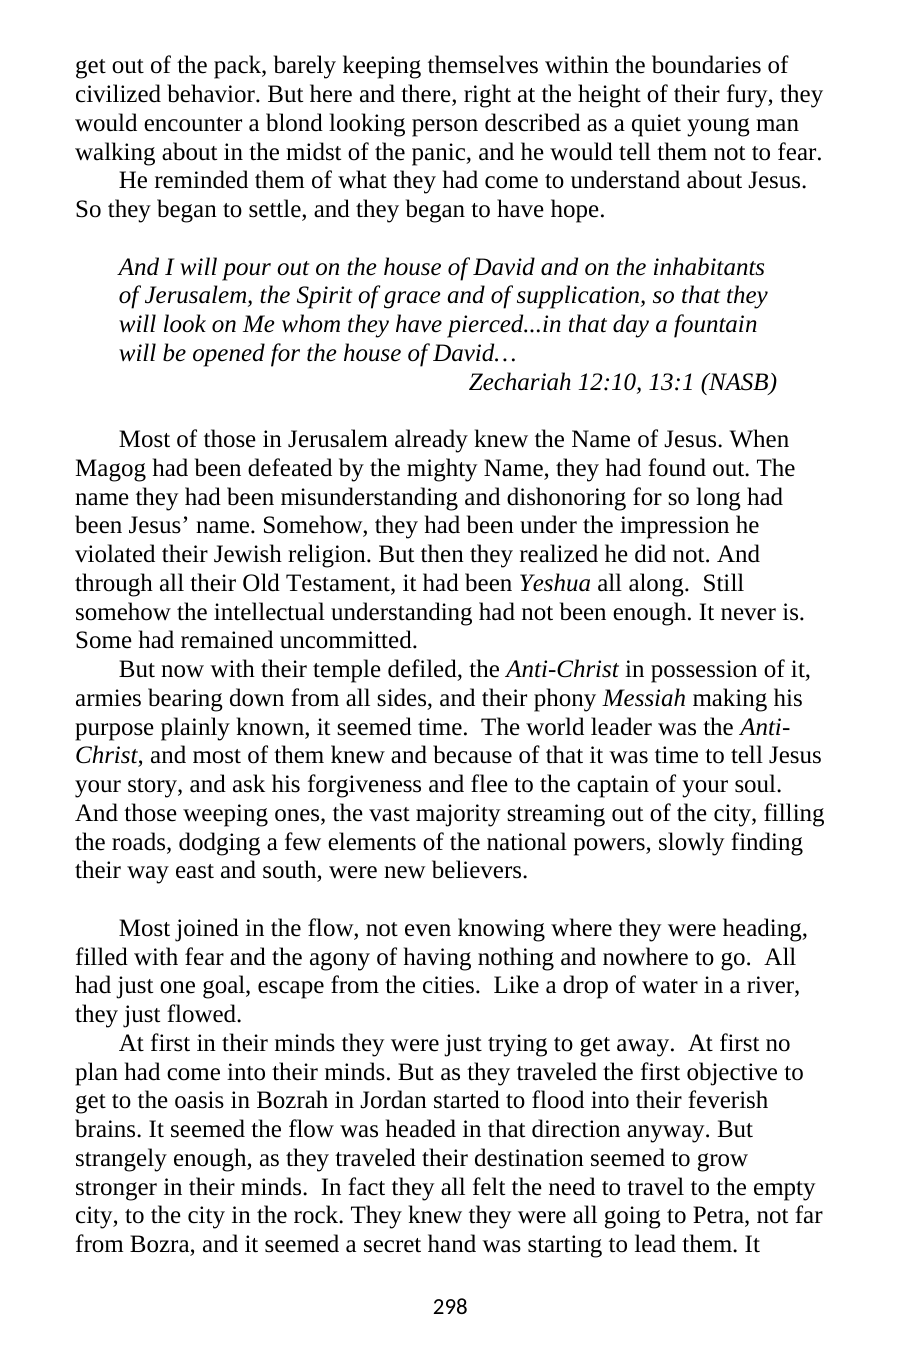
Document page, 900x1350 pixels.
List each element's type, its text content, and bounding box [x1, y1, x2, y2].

text But now with their temple defiled, the Anti-Christ in possession of it, armies bearing down from all sides, and their phony Messiah making his purpose plainly known, it seemed time. The world leader was the Anti-Christ, and most of them knew and because of that it was time to tell Jesus your story, and ask his forgiveness and flee to the captain of your soul. And those weeping ones, the vast majority streaming out of the city, filling the roads, dodging a few elements of the national powers, slowly finding their way east and south, were new believers. [75, 654, 825, 884]
text At first in their minds they were just trying to get away. At first no plan had come into their minds. But as they traveled the first objective to get to the oasis in Bozrah in Jordan started to flood into their feverish brains. It seemed the flow was headed in that direction anyway. But strangely enough, as they traveled their destination seemed to grow stronger in their minds. In fact they all felt the need to travel to the empty city, to the city in the rock. They knew they were all going to Petra, not far from Bozra, and it seemed a secret hand was starting to lead them. It [75, 1028, 825, 1258]
text will be opened for the house of David… [75, 338, 825, 367]
text will look on Me whom they have pierced...in that day a fountain [75, 309, 825, 338]
text And I will pour out on the house of David and on the inhabitants [75, 252, 825, 281]
text of Jerusalem, the Spirit of grace and of supplication, so that they [75, 281, 825, 309]
text Zechariah 12:10, 13:1 (NASB) [75, 367, 825, 396]
text He reminded them of what they had come to understand about Jesus. So they began to settle, and they began to have hope. [75, 166, 825, 223]
text Most of those in Jerusalem already knew the Name of Jesus. When Magog had been defeated by the mighty Name, they had found out. The name they had been misunderstanding and dishonoring for so long had been Jesus’ name. Somehow, they had been under the impression he violated their Jewish religion. But then they realized he did not. And through all their Old Testament, it had been Yeshua all along. Still somehow the intellectual understanding had not been enough. It never is. Some had remained uncommitted. [75, 424, 825, 654]
text get out of the pack, barely keeping themselves within the boundaries of civilized behavior. But here and there, right at the height of their fury, they would encounter a blond looking person described as a quiet young man walking about in the midst of the panic, and he would tell them not to fear. [75, 51, 825, 166]
text Most joined in the flow, not even knowing where they were heading, filled with fear and the agony of having nothing and nowhere to go. All had just one goal, escape from the cities. Like a drop of water in a river, they just flowed. [75, 913, 825, 1028]
